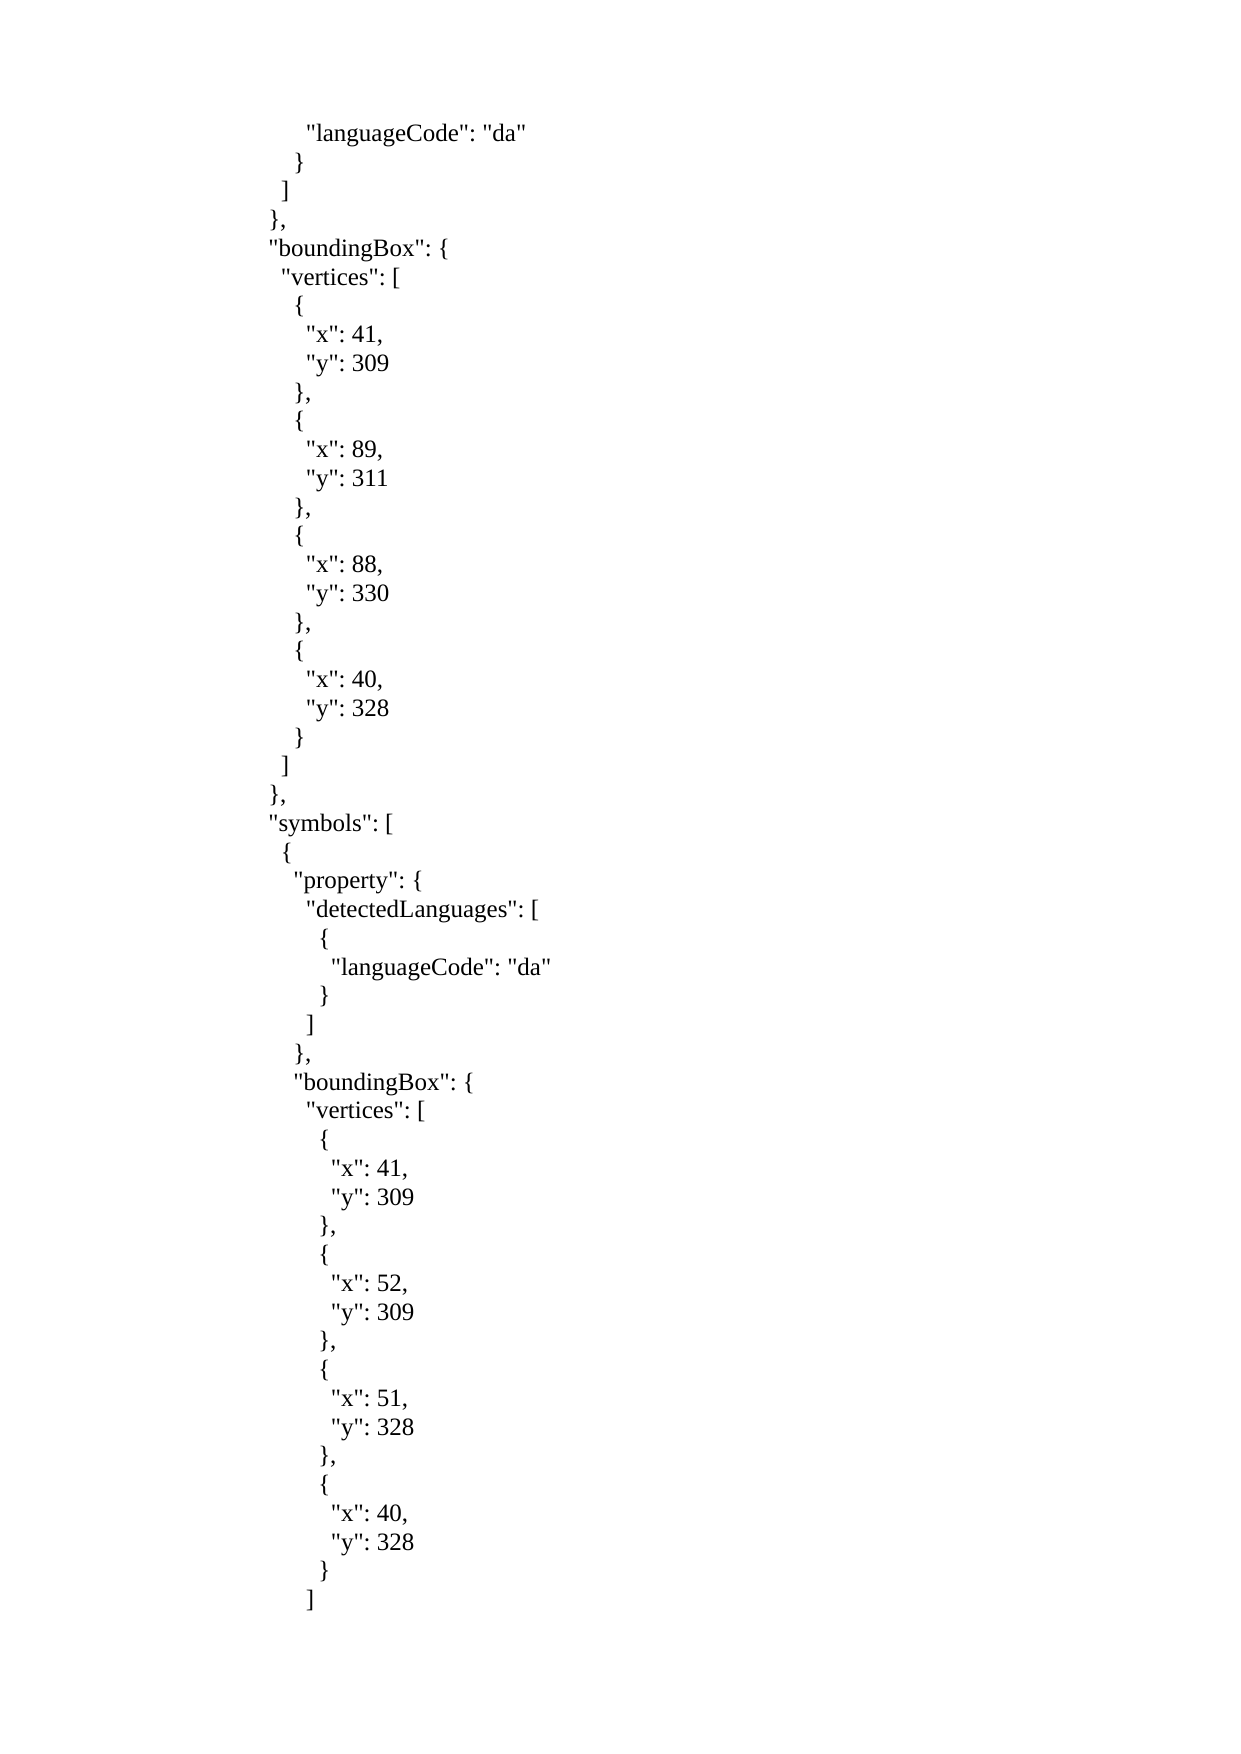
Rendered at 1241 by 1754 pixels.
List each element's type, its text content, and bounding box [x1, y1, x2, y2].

text "detectedLanguages": [ [118, 894, 1122, 923]
text ] [118, 1009, 1122, 1038]
text "x": 40, [118, 1498, 1122, 1527]
text } [118, 147, 1122, 176]
text "x": 51, [118, 1383, 1122, 1412]
text "x": 40, [118, 664, 1122, 693]
text { [118, 1124, 1122, 1153]
text "languageCode": "da" [118, 952, 1122, 981]
text { [118, 1354, 1122, 1383]
text "x": 41, [118, 319, 1122, 348]
text ] [118, 751, 1122, 779]
text "y": 309 [118, 348, 1122, 377]
text "boundingBox": { [118, 233, 1122, 262]
text "languageCode": "da" [118, 118, 1122, 147]
text { [118, 923, 1122, 952]
text ] [118, 1584, 1122, 1613]
text "y": 328 [118, 1412, 1122, 1441]
text { [118, 636, 1122, 664]
text "y": 330 [118, 578, 1122, 607]
text "vertices": [ [118, 262, 1122, 291]
text "x": 52, [118, 1268, 1122, 1297]
text { [118, 521, 1122, 549]
text }, [118, 492, 1122, 521]
text "y": 328 [118, 1527, 1122, 1556]
text "y": 309 [118, 1182, 1122, 1211]
text "vertices": [ [118, 1096, 1122, 1124]
text "y": 328 [118, 693, 1122, 722]
text { [118, 837, 1122, 866]
text { [118, 406, 1122, 434]
text "property": { [118, 866, 1122, 894]
text }, [118, 779, 1122, 808]
text }, [118, 1038, 1122, 1067]
text } [118, 722, 1122, 751]
text "y": 311 [118, 463, 1122, 492]
text } [118, 981, 1122, 1009]
text }, [118, 204, 1122, 233]
text "x": 41, [118, 1153, 1122, 1182]
text { [118, 1469, 1122, 1498]
text { [118, 291, 1122, 319]
text "symbols": [ [118, 808, 1122, 837]
text } [118, 1556, 1122, 1584]
text }, [118, 1326, 1122, 1354]
text "y": 309 [118, 1297, 1122, 1326]
text "x": 88, [118, 549, 1122, 578]
text ] [118, 176, 1122, 204]
text "boundingBox": { [118, 1067, 1122, 1096]
text }, [118, 1211, 1122, 1239]
text "x": 89, [118, 434, 1122, 463]
text }, [118, 377, 1122, 406]
text }, [118, 607, 1122, 636]
text { [118, 1239, 1122, 1268]
text }, [118, 1441, 1122, 1469]
